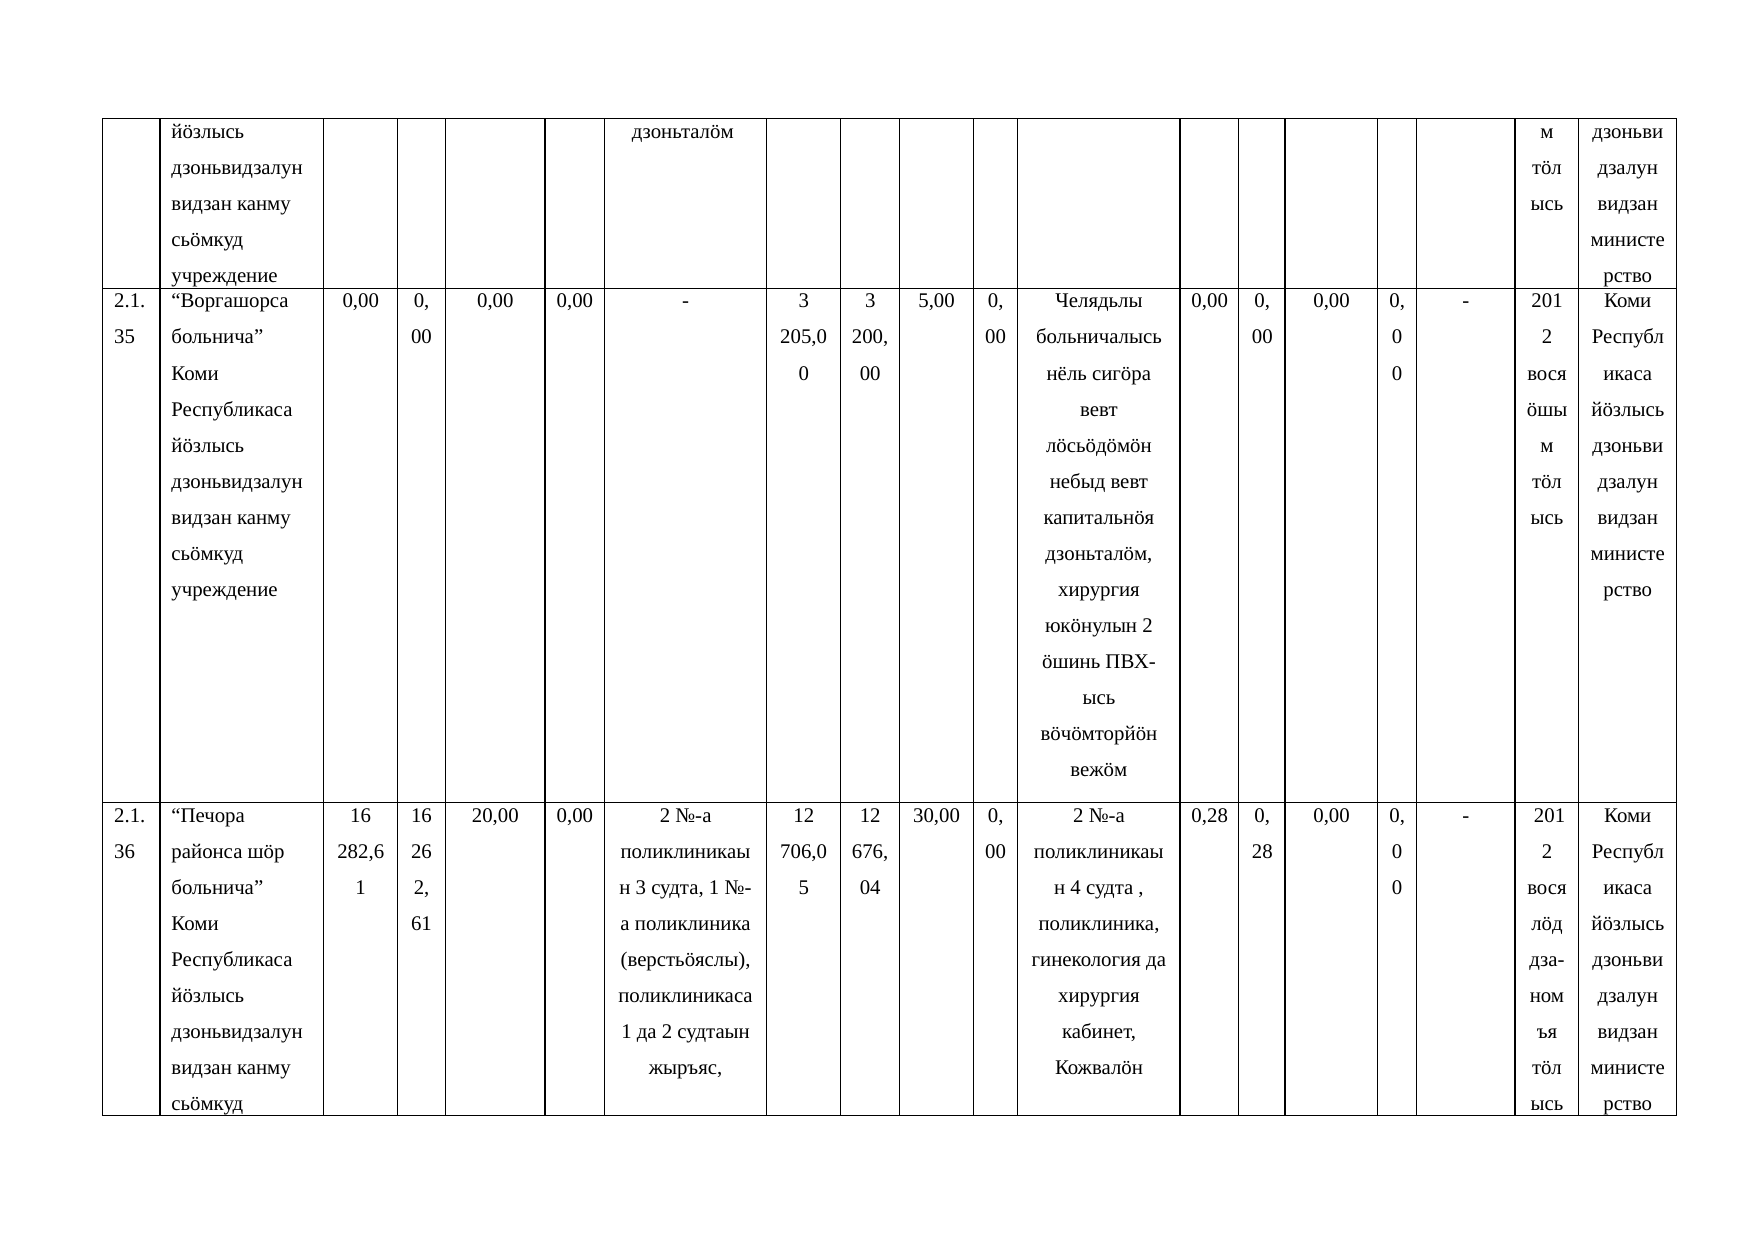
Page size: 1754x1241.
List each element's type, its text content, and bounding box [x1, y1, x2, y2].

table_cell - [605, 289, 766, 802]
table_cell дзоньвидзалун видзан министерство [1579, 119, 1676, 287]
table_cell 0,00 [974, 289, 1017, 802]
table_cell йӧзлысь дзоньвидзалун видзан канму сьӧмкуд учреждение [161, 119, 323, 287]
table_cell 5,00 [900, 289, 973, 802]
table_cell Челядьлы больничалысь нёль сигӧра вевт лӧсьӧдӧмӧн небыд вевт капитальнӧя дзоньталӧм, хирургия юкӧнулын 2 ӧшинь ПВХ-ысь вӧчӧмторйӧн вежӧм [1018, 289, 1179, 802]
table_cell 0,00 [1286, 803, 1377, 1115]
table_cell 0,00 [1378, 803, 1416, 1115]
table_cell [1239, 119, 1284, 287]
table_cell - [1018, 119, 1179, 287]
table_cell Коми Республикаса йӧзлысь дзоньвидзалун видзан министерство [1579, 289, 1676, 802]
table_cell 0,28 [1181, 803, 1238, 1115]
table_cell [767, 119, 840, 287]
table_cell [1286, 119, 1377, 287]
table_cell 12 676,04 [841, 803, 899, 1115]
table_cell [446, 119, 544, 287]
table_cell 0,00 [1181, 289, 1238, 802]
table_cell 0,00 [1378, 289, 1416, 802]
table_cell 0,00 [324, 289, 397, 802]
table_cell дзоньталӧм [605, 119, 766, 287]
table_cell 16 262,61 [398, 803, 445, 1115]
table_cell 2.1.35 [103, 289, 159, 802]
table_cell 20,00 [446, 803, 544, 1115]
table_cell [546, 119, 604, 287]
table_cell 0,00 [546, 803, 604, 1115]
table_cell 2 №-а поликлиникаын 4 судта , поликлиника, гинекология да хирургия кабинет, Кожвалӧн [1018, 803, 1179, 1115]
table_cell 2012 вося ӧшым тӧлысь [1516, 289, 1578, 802]
table_cell 2 №-а поликлиникаын 3 судта, 1 №-а поликлиника (верстьӧяслы), поликлиникаса 1 да 2 судтаын жыръяс, [605, 803, 766, 1115]
table_cell 2012 вося лӧддза-номъя тӧлысь [1516, 803, 1578, 1115]
table_cell 3 200,00 [841, 289, 899, 802]
table_cell - [1417, 289, 1514, 802]
table_cell 2.1.36 [103, 803, 159, 1115]
table_cell 0,00 [546, 289, 604, 802]
table_cell 0,00 [1239, 289, 1284, 802]
table_cell м тӧлысь [1516, 119, 1578, 287]
table_cell “Печора районса шӧр больнича” Коми Республикаса йӧзлысь дзоньвидзалун видзан канму сьӧмкуд [161, 803, 323, 1115]
table_cell [974, 119, 1017, 287]
table_cell 30,00 [900, 803, 973, 1115]
table_cell - [1417, 119, 1514, 287]
table_cell 0,00 [974, 803, 1017, 1115]
table_cell [1378, 119, 1416, 287]
table_cell 0,00 [446, 289, 544, 802]
table_cell Коми Республикаса йӧзлысь дзоньвидзалун видзан министерство [1579, 803, 1676, 1115]
table_cell 16 282,61 [324, 803, 397, 1115]
table_cell 12 706,05 [767, 803, 840, 1115]
table_cell [398, 119, 445, 287]
table_cell [324, 119, 397, 287]
table_cell 0,00 [1286, 289, 1377, 802]
table_cell 3 205,00 [767, 289, 840, 802]
table_cell 0,00 [398, 289, 445, 802]
table_cell [841, 119, 899, 287]
table_cell [103, 119, 159, 287]
table_cell “Воргашорса больнича” Коми Республикаса йӧзлысь дзоньвидзалун видзан канму сьӧмкуд учреждение [161, 289, 323, 802]
table_cell - [1417, 803, 1514, 1115]
table_cell [900, 119, 973, 287]
table_cell [1181, 119, 1238, 287]
table_cell 0,28 [1239, 803, 1284, 1115]
